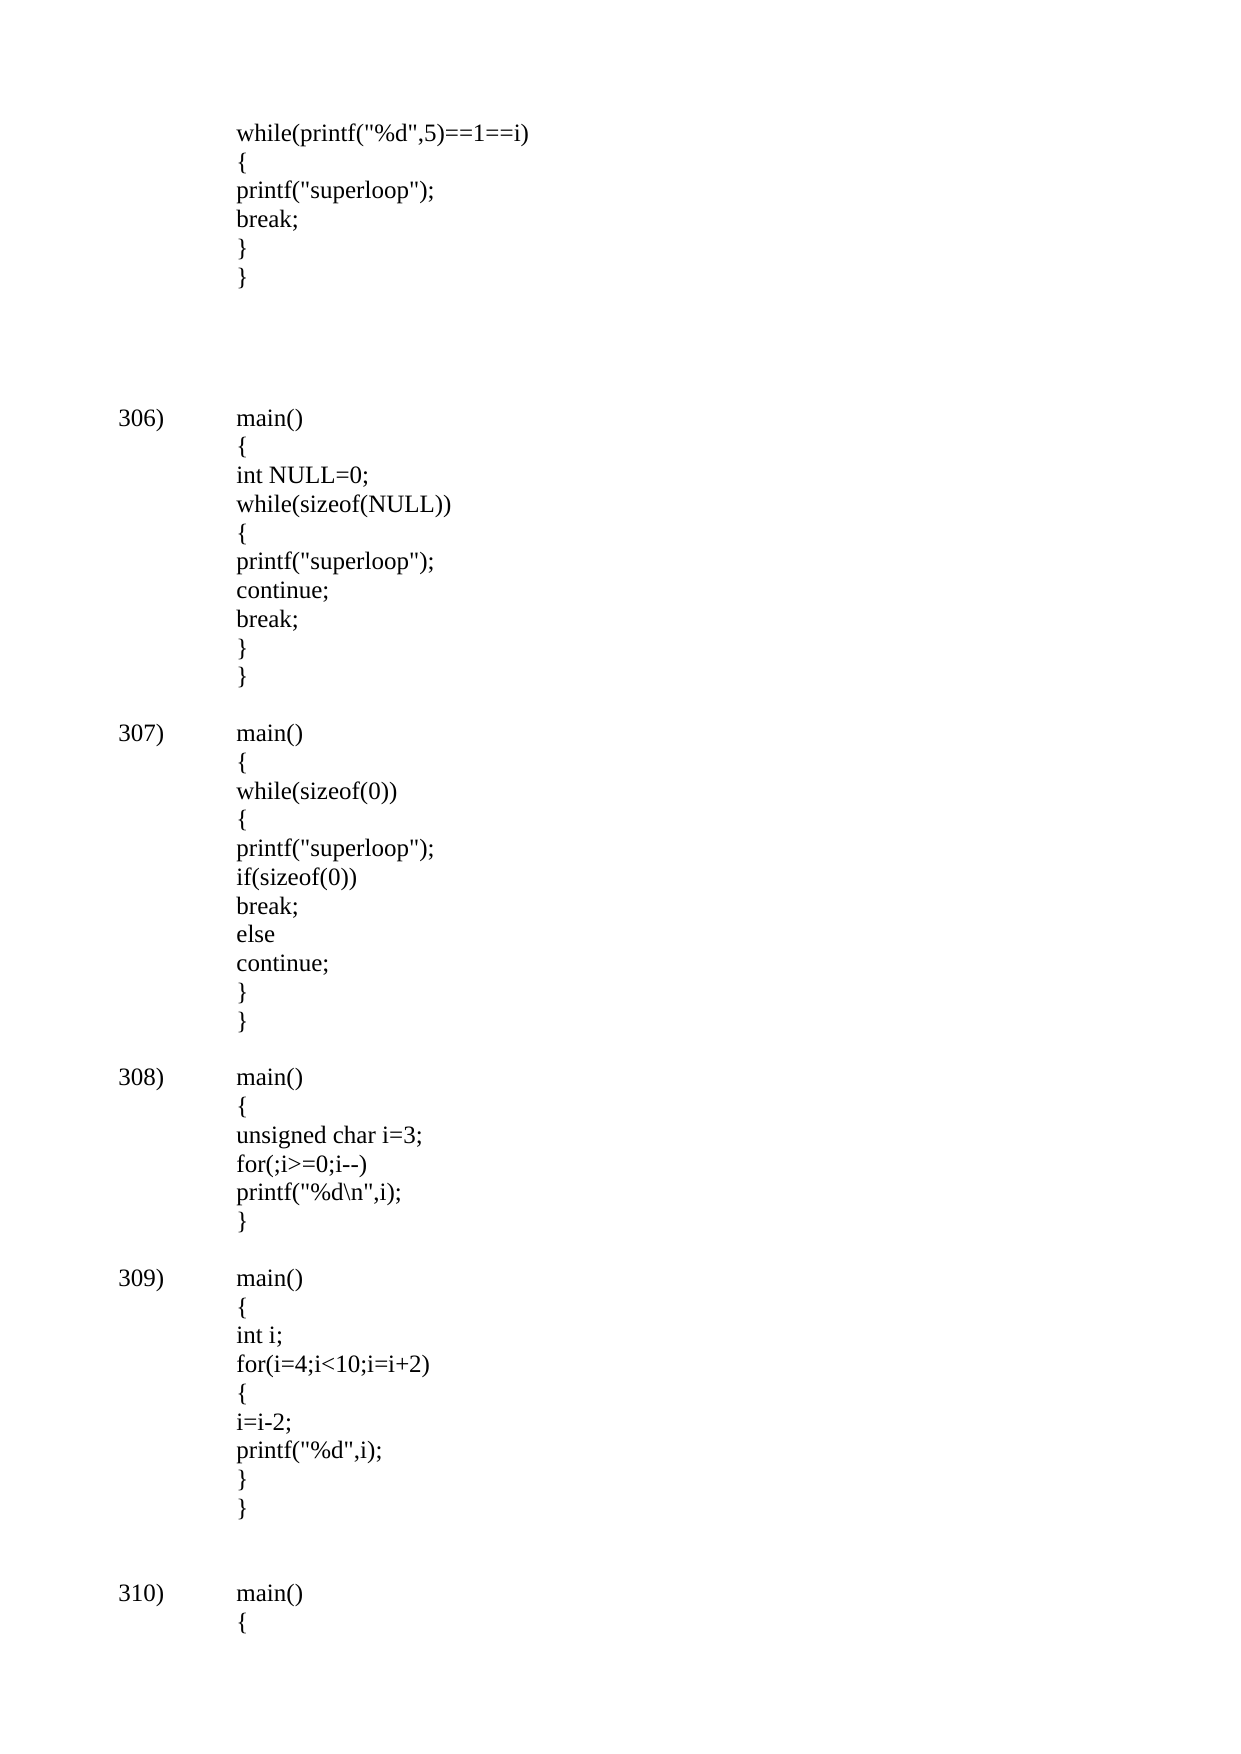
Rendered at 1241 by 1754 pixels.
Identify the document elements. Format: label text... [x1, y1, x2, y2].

text for(;i>=0;i--) [118, 1149, 1122, 1177]
text } [118, 233, 1122, 262]
text printf("%d",i); [118, 1436, 1122, 1464]
text printf("%d\n",i); [118, 1177, 1122, 1206]
text for(i=4;i<10;i=i+2) [118, 1349, 1122, 1378]
text { [118, 1607, 1122, 1635]
text { [118, 1091, 1122, 1120]
text } [118, 661, 1122, 690]
text } [118, 1464, 1122, 1493]
text if(sizeof(0)) [118, 862, 1122, 891]
text printf("superloop"); [118, 176, 1122, 204]
text } [118, 1493, 1122, 1522]
text { [118, 804, 1122, 833]
text { [118, 1378, 1122, 1407]
text unsigned char i=3; [118, 1120, 1122, 1149]
text 309) main() [118, 1263, 1122, 1292]
text } [118, 633, 1122, 661]
text break; [118, 891, 1122, 919]
text continue; [118, 575, 1122, 604]
text int NULL=0; [118, 460, 1122, 489]
text else [118, 919, 1122, 948]
text i=i-2; [118, 1407, 1122, 1436]
text { [118, 431, 1122, 460]
text 308) main() [118, 1062, 1122, 1091]
text { [118, 1292, 1122, 1321]
text printf("superloop"); [118, 833, 1122, 862]
text printf("superloop"); [118, 546, 1122, 575]
text 307) main() [118, 718, 1122, 747]
text continue; [118, 948, 1122, 977]
text { [118, 147, 1122, 176]
text break; [118, 604, 1122, 633]
text { [118, 518, 1122, 546]
text while(sizeof(NULL)) [118, 489, 1122, 518]
text while(sizeof(0)) [118, 776, 1122, 804]
text 306) main() [118, 403, 1122, 431]
text 310) main() [118, 1578, 1122, 1607]
text } [118, 1006, 1122, 1034]
text while(printf("%d",5)==1==i) [118, 118, 1122, 147]
text int i; [118, 1321, 1122, 1349]
text { [118, 747, 1122, 776]
text } [118, 977, 1122, 1006]
text } [118, 262, 1122, 291]
text break; [118, 204, 1122, 233]
text } [118, 1206, 1122, 1235]
